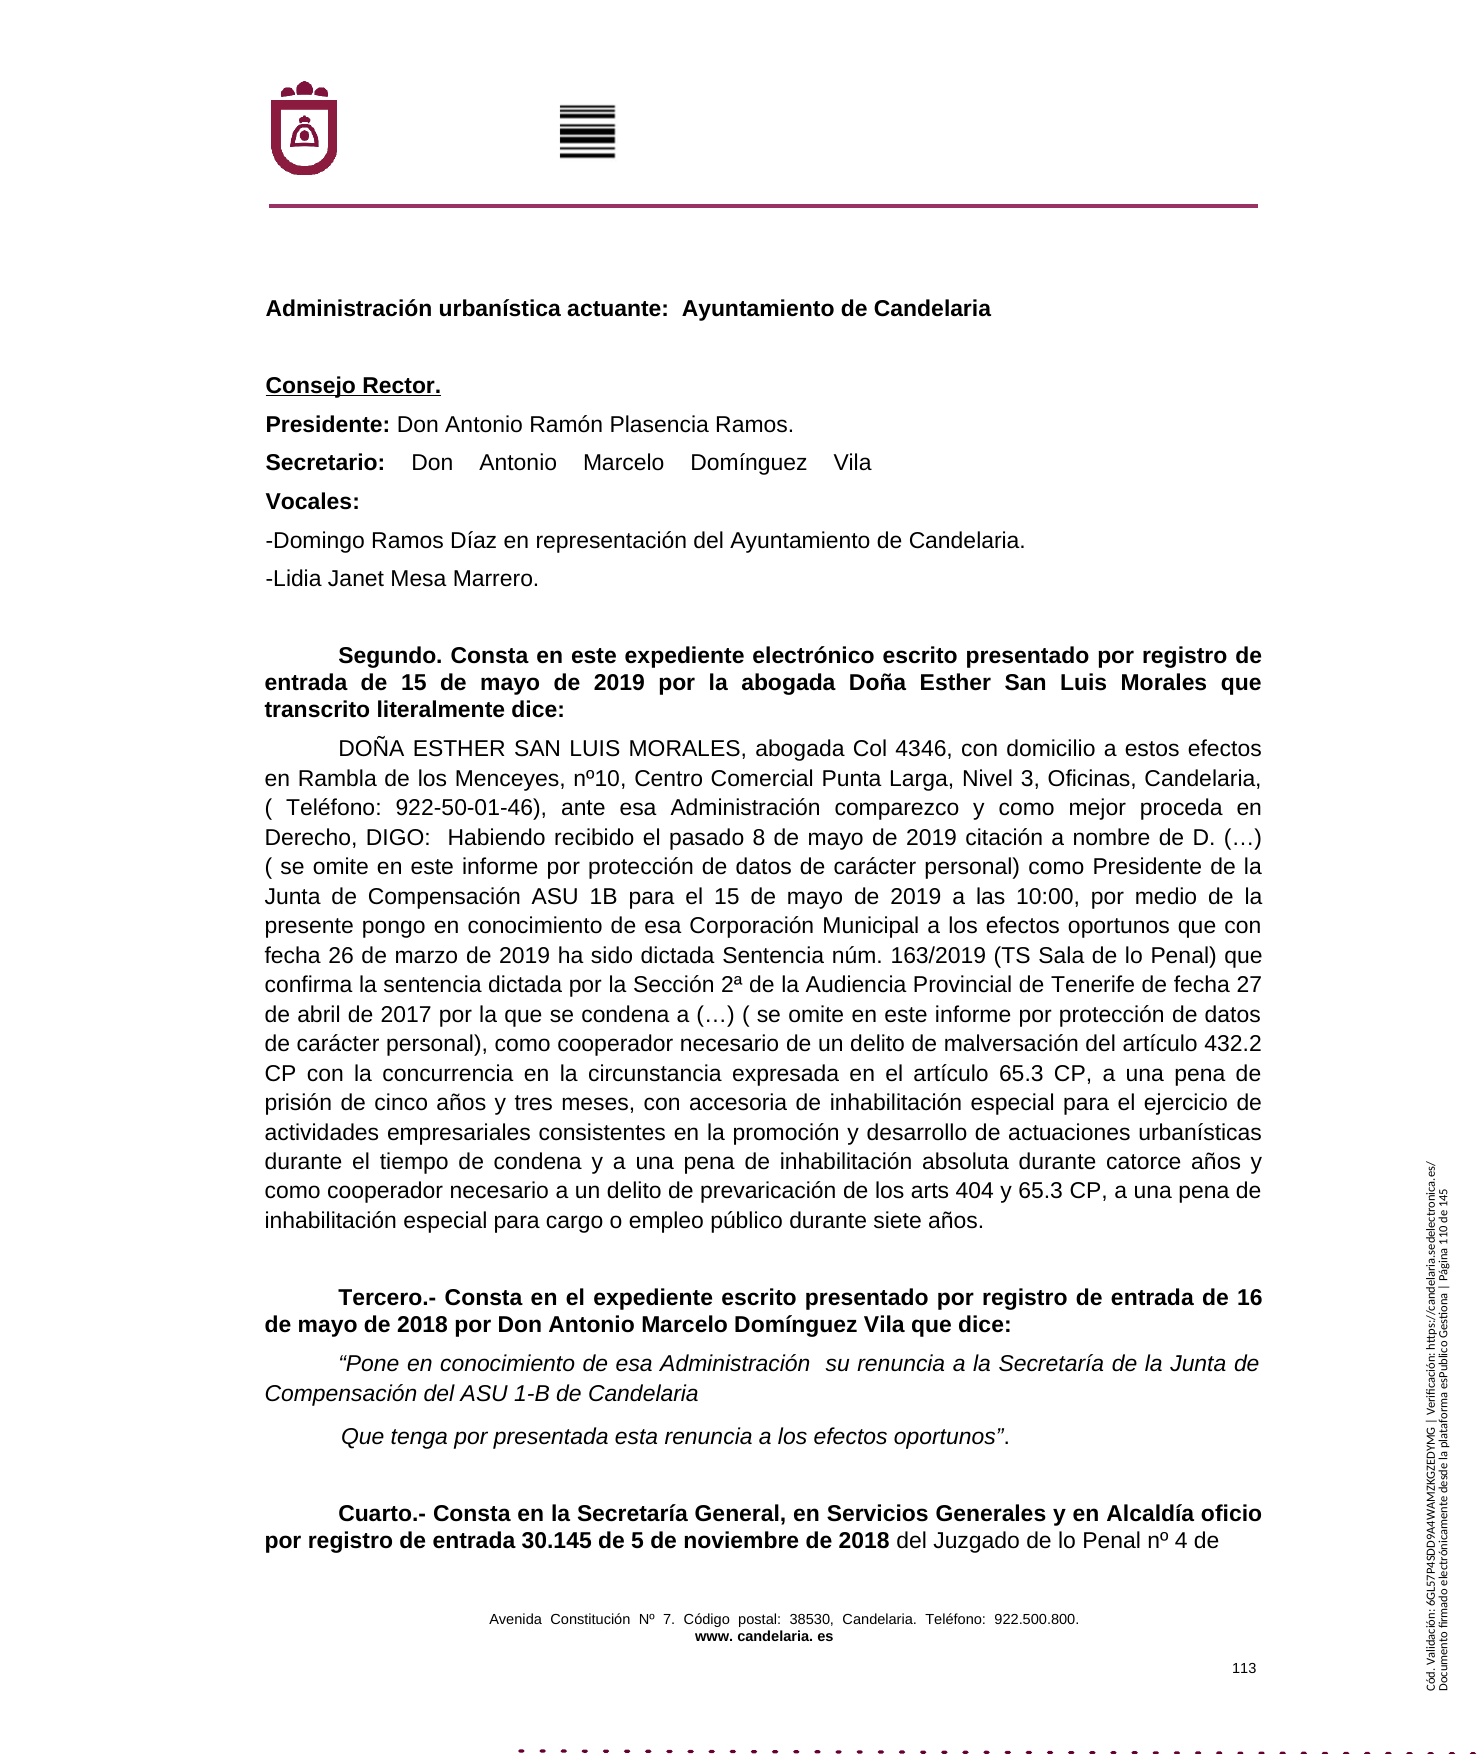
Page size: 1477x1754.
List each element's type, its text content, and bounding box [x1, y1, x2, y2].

text Administración urbanística actuante: Ayuntamiento de Candelaria [265, 295, 1263, 322]
text Presidente: Don Antonio Ramón Plasencia Ramos. [265, 411, 1263, 437]
text DOÑA ESTHER SAN LUIS MORALES, abogada Col 4346, con domicilio a estos efectos en Rambla de los Menceyes, nº10, Centro Comercial Punta Larga, Nivel 3, Oficinas, Candelaria,( Teléfono: 922-50-01-46), ante esa Administración comparezco y como mejor proceda en Derecho, DIGO: Habiendo recibido el pasado 8 de mayo de 2019 citación a nombre de D. (…) ( se omite en este informe por protección de datos de carácter personal) como Presidente de la Junta de Compensación ASU 1B para el 15 de mayo de 2019 a las 10:00, por medio de la presente pongo en conocimiento de esa Corporación Municipal a los efectos oportunos que con fecha 26 de marzo de 2019 ha sido dictada Sentencia núm. 163/2019 (TS Sala de lo Penal) que confirma la sentencia dictada por la Sección 2ª de la Audiencia Provincial de Tenerife de fecha 27 de abril de 2017 por la que se condena a (…) ( se omite en este informe por protección de datos de carácter personal), como cooperador necesario de un delito de malversación del artículo 432.2 CP con la concurrencia en la circunstancia expresada en el artículo 65.3 CP, a una pena de prisión de cinco años y tres meses, con accesoria de inhabilitación especial para el ejercicio de actividades empresariales consistentes en la promoción y desarrollo de actuaciones urbanísticas durante el tiempo de condena y a una pena de inhabilitación absoluta durante catorce años y como cooperador necesario a un delito de prevaricación de los arts 404 y 65.3 CP, a una pena de inhabilitación especial para cargo o empleo público durante siete años. [264, 735, 1263, 1233]
text Segundo. Consta en este expediente electrónico escrito presentado por registro de entrada de 15 de mayo de 2019 por la abogada Doña Esther San Luis Morales que transcrito literalmente dice: [264, 642, 1263, 723]
text “Pone en conocimiento de esa Administración su renuncia a la Secretaría de la Junta de Compensación del ASU 1-B de Candelaria [264, 1350, 1263, 1406]
text Consejo Rector. [265, 372, 1264, 398]
text Secretario: Don Antonio Marcelo Domínguez Vila Vocales: [265, 449, 872, 514]
text Tercero.- Consta en el expediente escrito presentado por registro de entrada de 16 de mayo de 2018 por Don Antonio Marcelo Domínguez Vila que dice: [264, 1284, 1263, 1337]
text Cuarto.- Consta en la Secretaría General, en Servicios Generales y en Alcaldía oficio por registro de entrada 30.145 de 5 de noviembre de 2018 del Juzgado de lo Penal nº 4 de [264, 1500, 1263, 1553]
text -Lidia Janet Mesa Marrero. [265, 565, 1263, 592]
text Que tenga por presentada esta renuncia a los efectos oportunos”. [341, 1423, 1263, 1449]
text -Domingo Ramos Díaz en representación del Ayuntamiento de Candelaria. [265, 527, 1263, 553]
